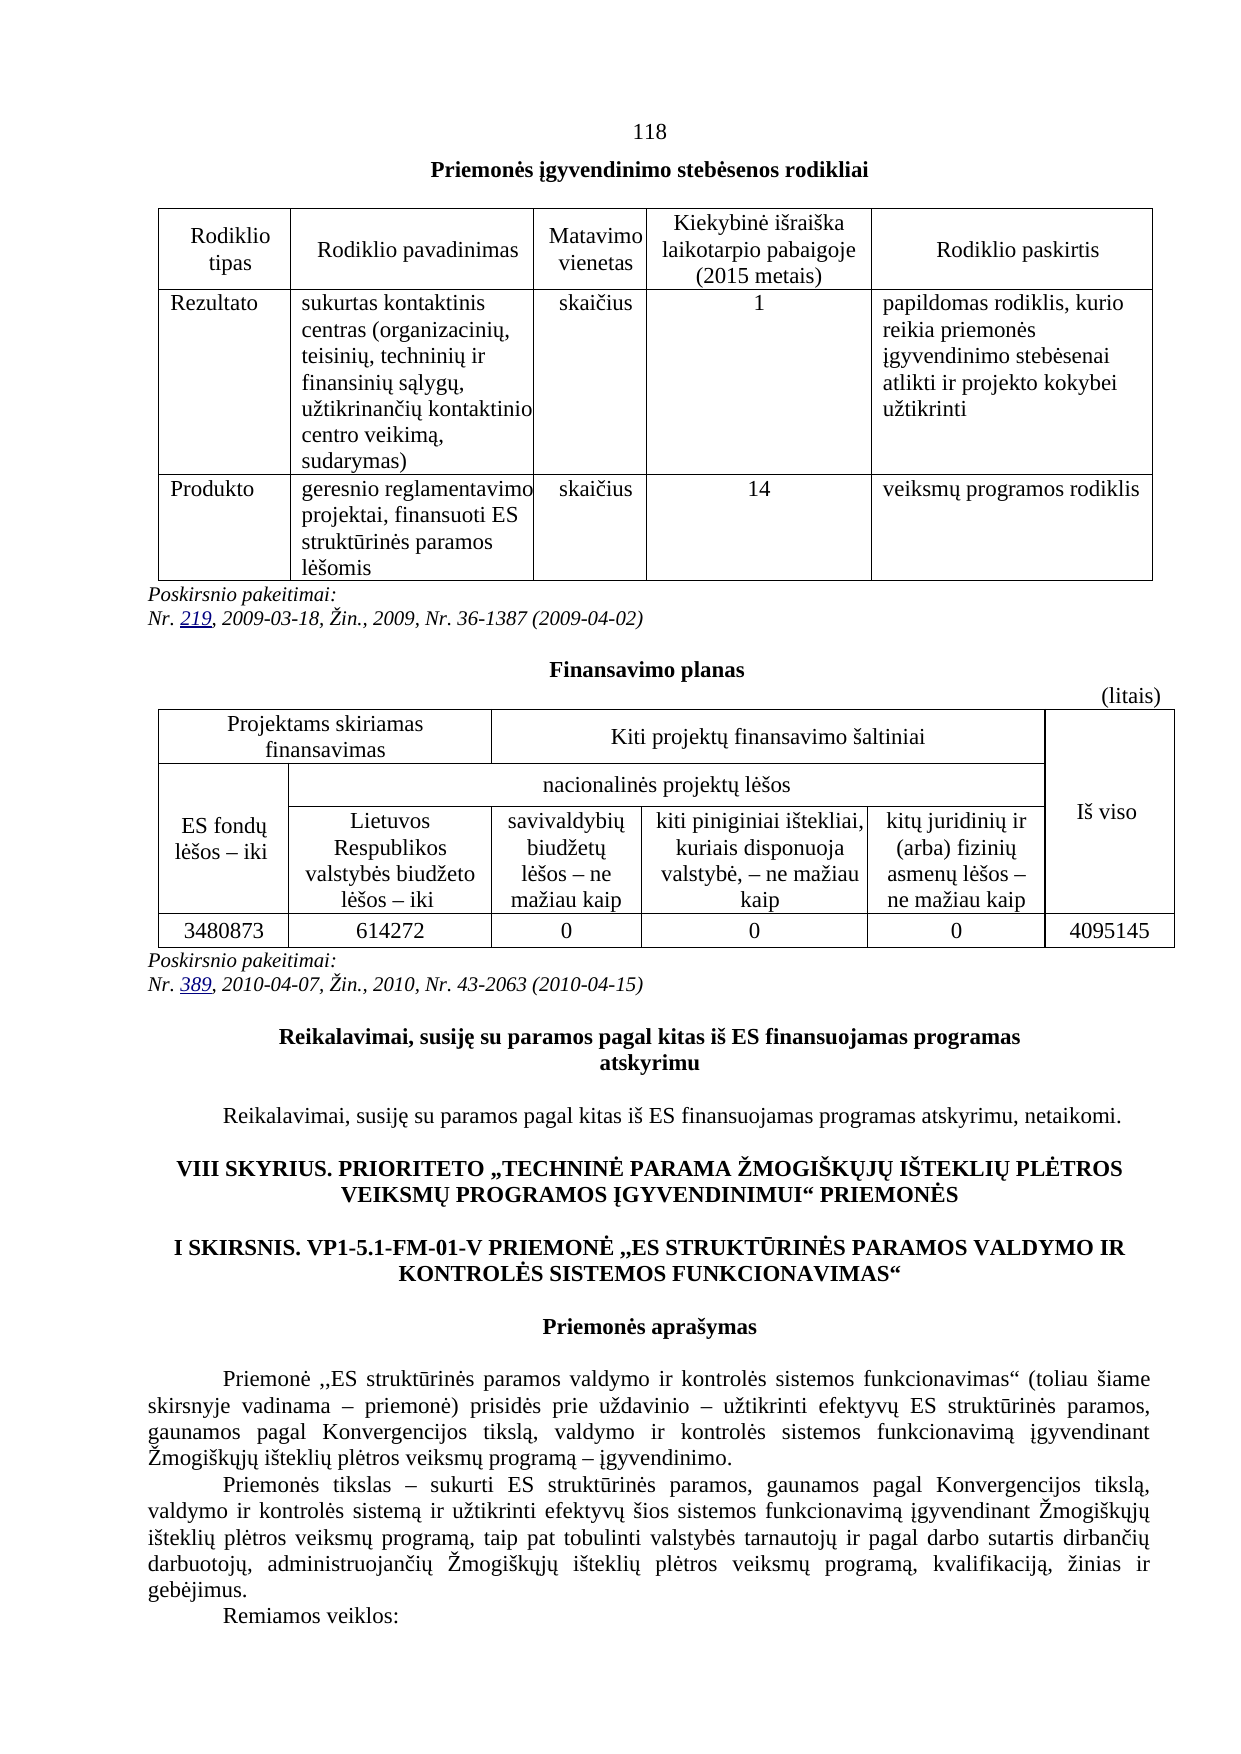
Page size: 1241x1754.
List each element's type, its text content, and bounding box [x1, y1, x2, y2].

table_cell Rezultato [159, 290, 290, 474]
text (litais) [148, 682, 1161, 709]
table_cell sukurtas kontaktinis centras (organizacinių, teisinių, techninių ir finansinių sąlygų, užtikrinančių kontaktinio centro veikimą, sudarymas) [291, 290, 533, 474]
table_header Kiekybinė išraiška laikotarpio pabaigoje (2015 metais) [647, 209, 871, 288]
table_cell 14 [647, 475, 871, 580]
text Poskirsnio pakeitimai: [148, 948, 1152, 972]
table_cell skaičius [534, 475, 646, 580]
table_header Projektams skiriamas finansavimas [159, 710, 491, 762]
table_cell nacionalinės projektų lėšos [289, 764, 1044, 806]
text Poskirsnio pakeitimai: [148, 581, 1152, 606]
table_header Iš viso [1046, 710, 1174, 913]
text Priemonės aprašymas [148, 1313, 1152, 1339]
text Nr. 389, 2010-04-07, Žin., 2010, Nr. 43-2063 (2010-04-15) [148, 972, 1152, 996]
table_cell veiksmų programos rodiklis [872, 475, 1152, 580]
text Nr. 219, 2009-03-18, Žin., 2009, Nr. 36-1387 (2009-04-02) [148, 606, 1152, 629]
table_cell Lietuvos Respublikos valstybės biudžeto lėšos – iki [289, 807, 491, 913]
table_cell 0 [642, 914, 867, 947]
table_header Matavimo vienetas [534, 209, 646, 288]
table_cell 0 [492, 914, 641, 947]
table_cell ES fondų lėšos – iki [159, 764, 288, 913]
text Reikalavimai, susiję su paramos pagal kitas iš ES finansuojamas programas atskyrimu, netaikomi. [148, 1102, 1152, 1128]
table_header Kiti projektų finansavimo šaltiniai [492, 710, 1044, 762]
text Priemonė ,,ES struktūrinės paramos valdymo ir kontrolės sistemos funkcionavimas“ (toliau šiame skirsnyje vadinama – priemonė) prisidės prie uždavinio – užtikrinti efektyvų ES struktūrinės paramos, gaunamos pagal Konvergencijos tikslą, valdymo ir kontrolės sistemos funkcionavimą įgyvendinant Žmogiškųjų išteklių plėtros veiksmų programą – įgyvendinimo. [148, 1365, 1152, 1471]
table_cell 4095145 [1046, 914, 1174, 947]
table_cell papildomas rodiklis, kurio reikia priemonės įgyvendinimo stebėsenai atlikti ir projekto kokybei užtikrinti [872, 290, 1152, 474]
table_cell 0 [868, 914, 1044, 947]
table_cell 1 [647, 290, 871, 474]
table_cell Produkto [159, 475, 290, 580]
text Finansavimo planas [148, 656, 1152, 682]
text Priemonės įgyvendinimo stebėsenos rodikliai [148, 156, 1152, 182]
table_cell savivaldybių biudžetų lėšos – ne mažiau kaip [492, 807, 641, 913]
table_header Rodiklio paskirtis [872, 209, 1152, 288]
table_header Rodiklio pavadinimas [291, 209, 533, 288]
table_header Rodiklio tipas [159, 209, 290, 288]
text I SKIRSNIS. VP1-5.1-FM-01-V PRIEMONĖ ,,ES STRUKTŪRINĖS PARAMOS VALDYMO IR KONTROLĖS SISTEMOS FUNKCIONAVIMAS“ [148, 1234, 1152, 1286]
text VIII SKYRIUS. PRIORITETO „TECHNINĖ PARAMA ŽMOGIŠKŲJŲ IŠTEKLIŲ PLĖTROS VEIKSMŲ PROGRAMOS ĮGYVENDINIMUI“ PRIEMONĖS [148, 1154, 1152, 1207]
table_cell 614272 [289, 914, 491, 947]
table_cell geresnio reglamentavimo projektai, finansuoti ES struktūrinės paramos lėšomis [291, 475, 533, 580]
text Priemonės tikslas – sukurti ES struktūrinės paramos, gaunamos pagal Konvergencijos tikslą, valdymo ir kontrolės sistemą ir užtikrinti efektyvų šios sistemos funkcionavimą įgyvendinant Žmogiškųjų išteklių plėtros veiksmų programą, taip pat tobulinti valstybės tarnautojų ir pagal darbo sutartis dirbančių darbuotojų, administruojančių Žmogiškųjų išteklių plėtros veiksmų programą, kvalifikaciją, žinias ir gebėjimus. [148, 1471, 1152, 1603]
table_cell kitų juridinių ir (arba) fizinių asmenų lėšos – ne mažiau kaip [868, 807, 1044, 913]
table_cell kiti piniginiai ištekliai, kuriais disponuoja valstybė, – ne mažiau kaip [642, 807, 867, 913]
text Remiamos veiklos: [148, 1603, 1152, 1629]
table_cell skaičius [534, 290, 646, 474]
text Reikalavimai, susiję su paramos pagal kitas iš ES finansuojamas programas atskyrimu [148, 1023, 1152, 1076]
table_cell 3480873 [159, 914, 288, 947]
